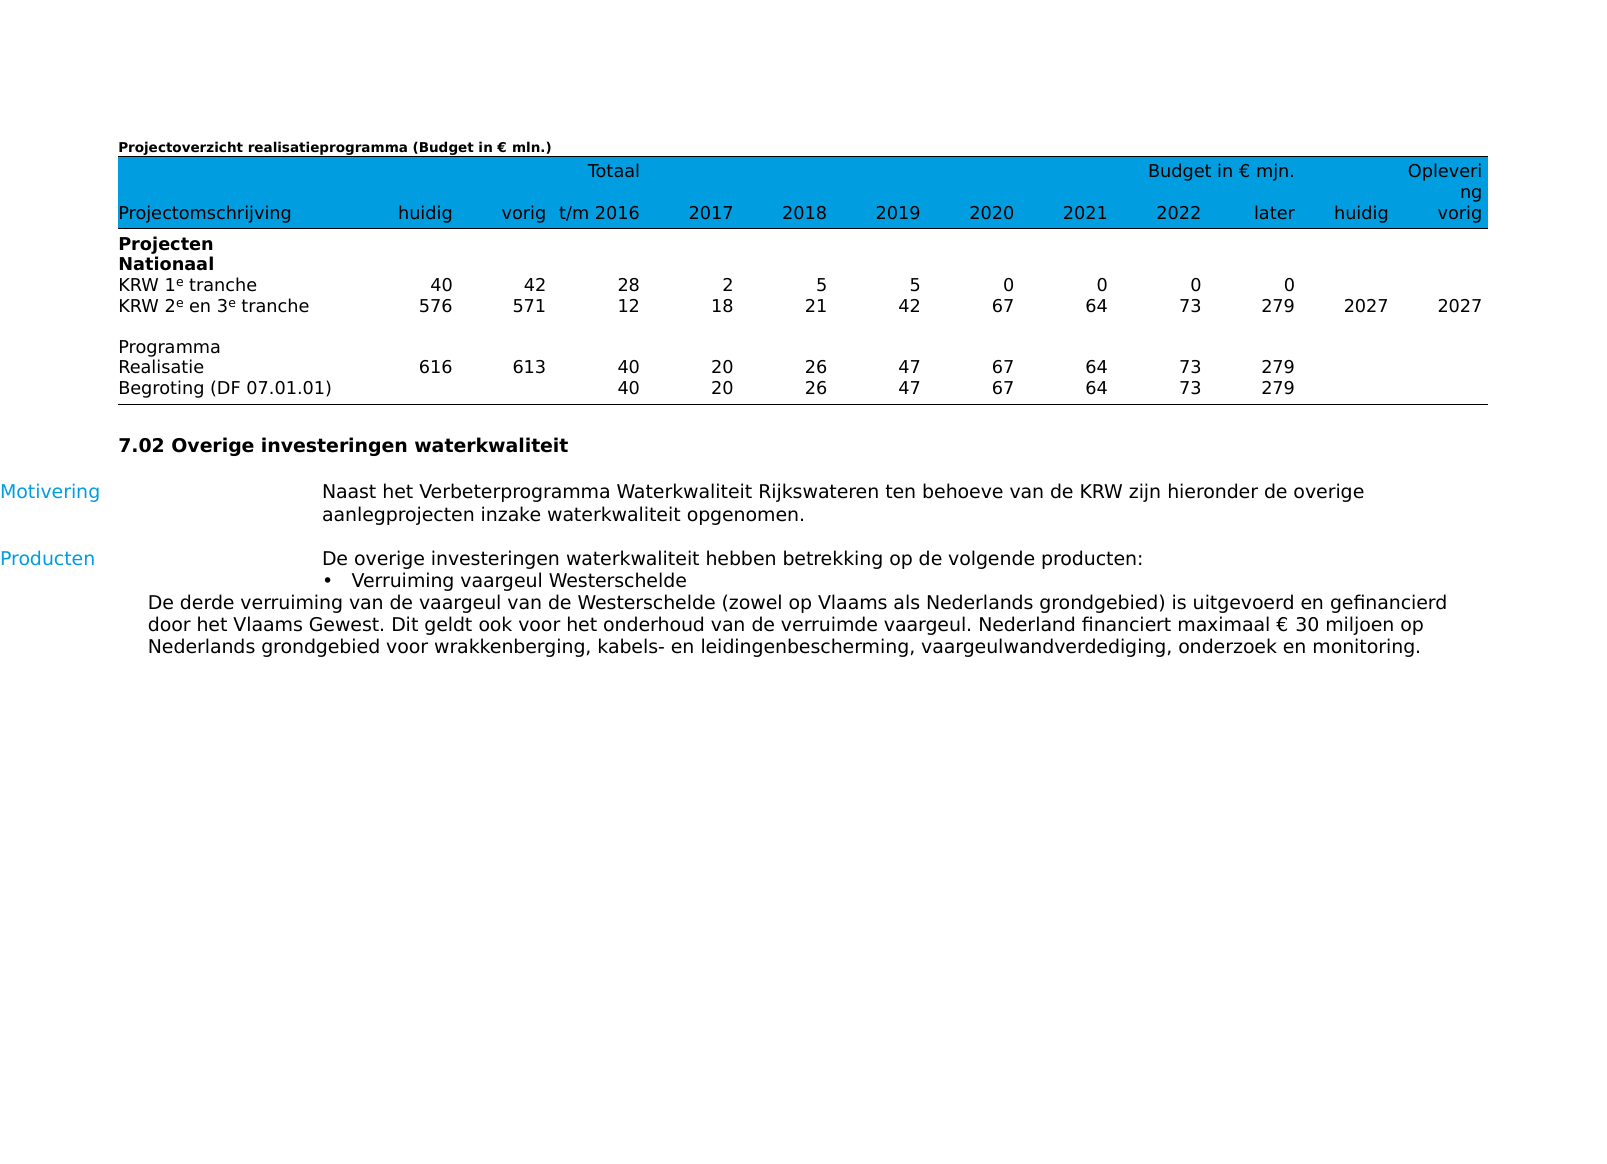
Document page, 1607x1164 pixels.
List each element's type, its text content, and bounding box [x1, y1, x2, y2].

table_cell [646, 254, 739, 275]
table_cell [1020, 254, 1113, 275]
table_cell Totaal [459, 157, 646, 203]
table_cell vorig [1394, 203, 1488, 228]
table_cell Begroting (DF 07.01.01) [118, 378, 365, 403]
table_cell 2020 [926, 203, 1020, 228]
table_cell huidig [365, 203, 458, 228]
table_cell 47 [833, 358, 926, 378]
table_cell 2017 [646, 203, 739, 228]
table_cell Nationaal [118, 254, 365, 275]
table_cell [365, 378, 458, 403]
table_cell 73 [1114, 378, 1207, 403]
table_cell [1020, 337, 1113, 357]
table_cell 2027 [1394, 296, 1488, 316]
text De derde verruiming van de vaargeul van de Westerschelde (zowel op Vlaams als Nederlands grondgebied) is uitgevoerd en gefinancierd door het Vlaams Gewest. Dit geldt ook voor het onderhoud van de verruimde vaargeul. Nederland financiert maximaal € 30 miljoen op Nederlands grondgebied voor wrakkenberging, kabels- en leidingenbescherming, vaargeulwandverdediging, onderzoek en monitoring. [148, 592, 1488, 657]
table_cell 42 [833, 296, 926, 316]
table_cell [1301, 229, 1394, 254]
table_cell 67 [926, 378, 1020, 403]
table_cell [1114, 337, 1207, 357]
table_cell Realisatie [118, 358, 365, 378]
table_cell 0 [926, 275, 1020, 296]
table_cell 26 [739, 378, 833, 403]
text Naast het Verbeterprogramma Waterkwaliteit Rijkswateren ten behoeve van de KRW zijn hieronder de overige aanlegprojecten inzake waterkwaliteit opgenomen. [0, 481, 1488, 525]
table_cell [118, 157, 365, 203]
table_cell [833, 157, 926, 203]
table_cell 2021 [1020, 203, 1113, 228]
table_cell Projecten [118, 229, 365, 254]
table_cell [1020, 316, 1113, 337]
table_cell [1394, 316, 1488, 337]
table_cell 40 [552, 358, 646, 378]
text • Verruiming vaargeul Westerschelde [118, 569, 1488, 592]
text De overige investeringen waterkwaliteit hebben betrekking op de volgende producten: [0, 548, 1488, 578]
table_cell [552, 254, 646, 275]
text Producten [0, 548, 322, 569]
table_cell [459, 254, 552, 275]
table_cell 279 [1207, 296, 1301, 316]
table_cell [926, 229, 1020, 254]
table_cell [552, 316, 646, 337]
table_cell [1114, 316, 1207, 337]
table_cell [1301, 157, 1394, 203]
table_cell 613 [459, 358, 552, 378]
table_cell [1394, 358, 1488, 378]
table_cell 576 [365, 296, 458, 316]
table_cell 73 [1114, 358, 1207, 378]
table_cell [365, 254, 458, 275]
table_cell [739, 337, 833, 357]
table_cell Projectomschrijving [118, 203, 365, 228]
table_cell 616 [365, 358, 458, 378]
table_cell huidig [1301, 203, 1394, 228]
text Motivering [0, 481, 322, 503]
table_cell 279 [1207, 358, 1301, 378]
table_cell [926, 316, 1020, 337]
table_cell [1394, 275, 1488, 296]
table_cell 67 [926, 296, 1020, 316]
table_cell [739, 157, 833, 203]
table_cell 40 [552, 378, 646, 403]
table_cell [1207, 337, 1301, 357]
table_cell t/m 2016 [552, 203, 646, 228]
table_cell [1301, 316, 1394, 337]
table_cell [459, 316, 552, 337]
table_cell 42 [459, 275, 552, 296]
table_cell [1301, 378, 1394, 403]
table_header Projectoverzicht realisatieprogramma (Budget in € mln.) [118, 140, 1488, 156]
table_cell 40 [365, 275, 458, 296]
table_cell 2019 [833, 203, 926, 228]
table_cell 2022 [1114, 203, 1207, 228]
table_cell [1301, 337, 1394, 357]
table_cell 2018 [739, 203, 833, 228]
subtitle 7.02 Overige investeringen waterkwaliteit [118, 434, 1488, 456]
table_cell vorig [459, 203, 552, 228]
table_cell [646, 337, 739, 357]
table_cell [1020, 229, 1113, 254]
table_cell [1207, 316, 1301, 337]
table_cell 5 [739, 275, 833, 296]
table_cell [459, 229, 552, 254]
table_cell 67 [926, 358, 1020, 378]
table_cell [459, 337, 552, 357]
table_cell 47 [833, 378, 926, 403]
table_cell Oplevering [1394, 157, 1488, 203]
table_cell [365, 337, 458, 357]
table_cell [1301, 358, 1394, 378]
table_cell 18 [646, 296, 739, 316]
table_cell 2 [646, 275, 739, 296]
table_cell [1301, 254, 1394, 275]
table_cell 0 [1020, 275, 1113, 296]
table_cell 0 [1207, 275, 1301, 296]
table_cell KRW 1e tranche [118, 275, 365, 296]
table_cell 26 [739, 358, 833, 378]
table_cell 20 [646, 358, 739, 378]
table_cell [926, 337, 1020, 357]
table_cell [833, 337, 926, 357]
table_cell [926, 157, 1020, 203]
table_cell [1114, 229, 1207, 254]
table_cell [1394, 337, 1488, 357]
table_cell [1301, 275, 1394, 296]
table_cell 64 [1020, 358, 1113, 378]
table_cell [1114, 254, 1207, 275]
table_cell [459, 378, 552, 403]
table_cell 64 [1020, 296, 1113, 316]
table_cell [1394, 254, 1488, 275]
table_cell 73 [1114, 296, 1207, 316]
table_cell [118, 316, 365, 337]
table_cell 21 [739, 296, 833, 316]
table_cell 28 [552, 275, 646, 296]
table_cell [833, 254, 926, 275]
table_cell [833, 316, 926, 337]
table_cell [1207, 229, 1301, 254]
table_cell [833, 229, 926, 254]
table_cell [646, 229, 739, 254]
table_cell later [1207, 203, 1301, 228]
table_cell 571 [459, 296, 552, 316]
table_cell [365, 157, 458, 203]
table_cell [739, 316, 833, 337]
table_cell [739, 254, 833, 275]
table_cell [552, 229, 646, 254]
table_cell KRW 2e en 3e tranche [118, 296, 365, 316]
table_cell 2027 [1301, 296, 1394, 316]
table_cell 12 [552, 296, 646, 316]
table_cell [646, 316, 739, 337]
table_cell Budget in € mjn. [1020, 157, 1301, 203]
table_cell 279 [1207, 378, 1301, 403]
table_cell [365, 316, 458, 337]
table_cell Programma [118, 337, 365, 357]
table_cell [552, 337, 646, 357]
table_cell [365, 229, 458, 254]
table_cell 0 [1114, 275, 1207, 296]
table_cell 5 [833, 275, 926, 296]
table_cell 64 [1020, 378, 1113, 403]
table_cell [1394, 229, 1488, 254]
table_cell [739, 229, 833, 254]
table_cell [1207, 254, 1301, 275]
table_cell [1394, 378, 1488, 403]
table_cell [926, 254, 1020, 275]
table_cell [646, 157, 739, 203]
table_cell 20 [646, 378, 739, 403]
